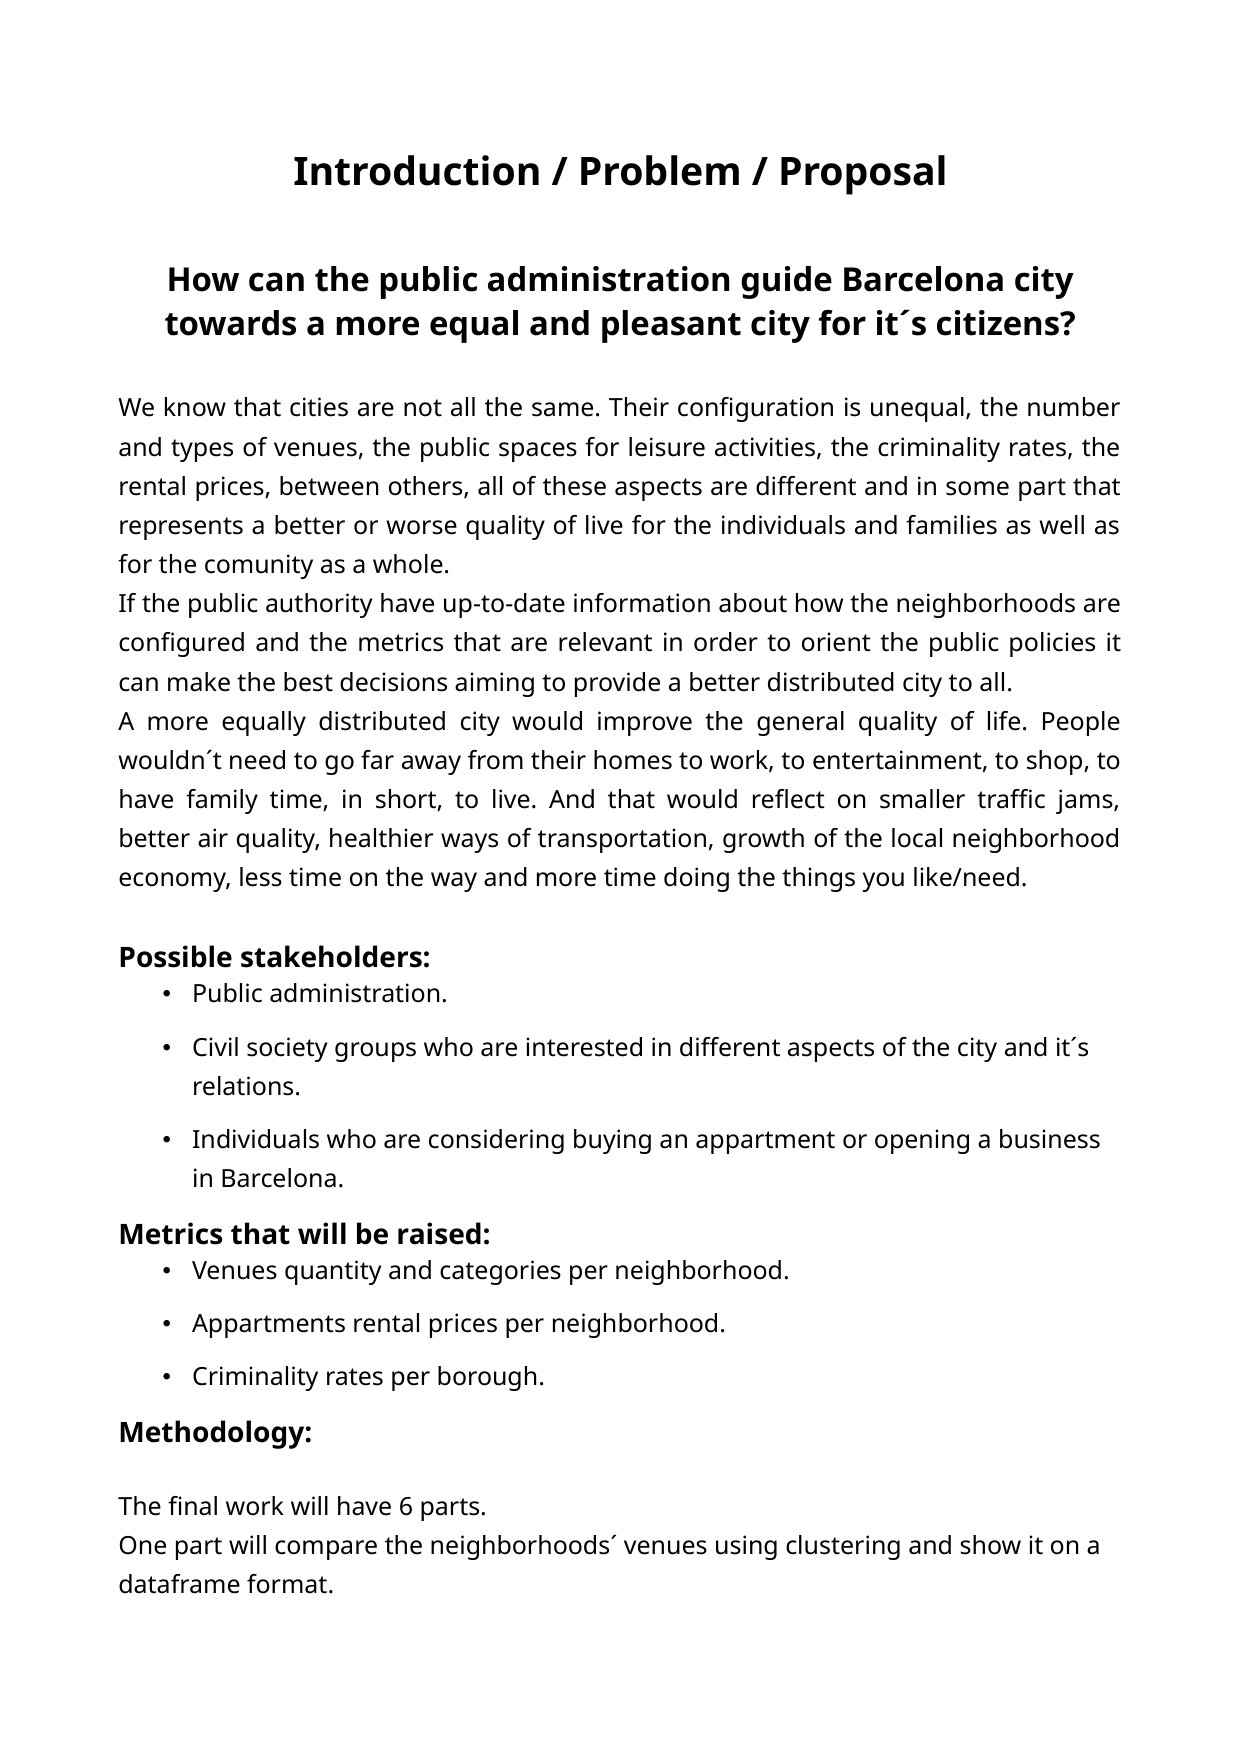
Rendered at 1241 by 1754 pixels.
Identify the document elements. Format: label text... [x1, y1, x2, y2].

list Criminality rates per borough. [162, 1359, 1122, 1393]
text One part will compare the neighborhoods´ venues using clustering and show it on a dataframe format. [118, 1528, 1122, 1601]
list Venues quantity and categories per neighborhood. [162, 1252, 1122, 1286]
list Civil society groups who are interested in different aspects of the city and it´s relations. [162, 1029, 1122, 1102]
subtitle Possible stakeholders: [118, 938, 1122, 976]
text A more equally distributed city would improve the general quality of life. People wouldn´t need to go far away from their homes to work, to entertainment, to shop, to have family time, in short, to live. And that would reflect on smaller traffic jams, better air quality, healthier ways of transportation, growth of the local neighborhood economy, less time on the way and more time doing the things you like/need. [118, 703, 1122, 894]
subtitle Introduction / Problem / Proposal [118, 143, 1122, 196]
list Appartments rental prices per neighborhood. [162, 1306, 1122, 1339]
text If the public authority have up-to-date information about how the neighborhoods are configured and the metrics that are relevant in order to orient the public policies it can make the best decisions aiming to provide a better distributed city to all. [118, 586, 1122, 698]
subtitle Methodology: [118, 1412, 1122, 1450]
subtitle Metrics that will be raised: [118, 1214, 1122, 1252]
text The final work will have 6 parts. [118, 1489, 1122, 1523]
subtitle How can the public administration guide Barcelona city towards a more equal and pleasant city for it´s citizens? [118, 256, 1122, 345]
text We know that cities are not all the same. Their configuration is unequal, the number and types of venues, the public spaces for leisure activities, the criminality rates, the rental prices, between others, all of these aspects are different and in some part that represents a better or worse quality of live for the individuals and families as well as for the comunity as a whole. [118, 390, 1122, 581]
list Individuals who are considering buying an appartment or opening a business in Barcelona. [162, 1122, 1122, 1195]
list Public administration. [162, 976, 1122, 1010]
